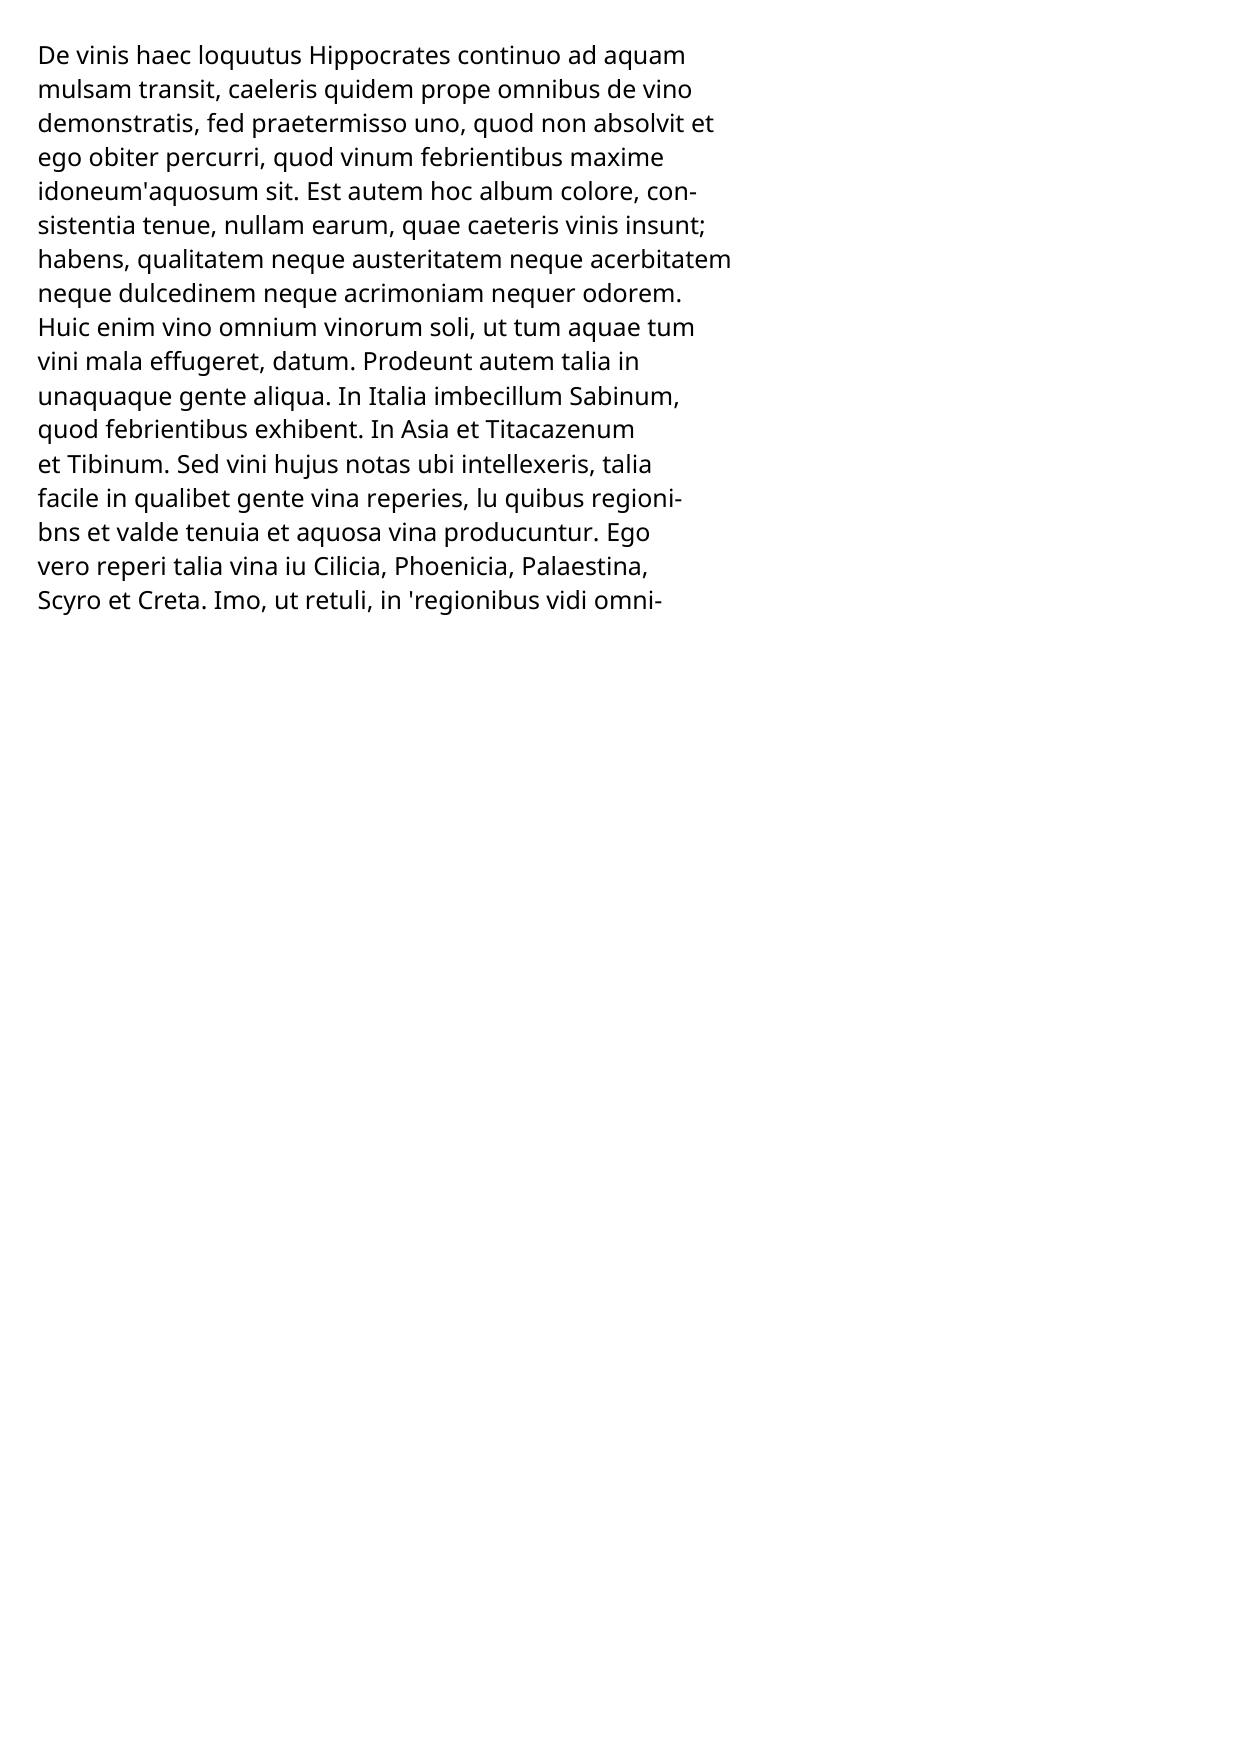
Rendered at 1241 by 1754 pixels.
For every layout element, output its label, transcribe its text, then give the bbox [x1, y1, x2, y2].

text De vinis haec loquutus Hippocrates continuo ad aquam mulsam transit, caeleris quidem prope omnibus de vino demonstratis, fed praetermisso uno, quod non absolvit et ego obiter percurri, quod vinum febrientibus maxime idoneum'aquosum sit. Est autem hoc album colore, con- sistentia tenue, nullam earum, quae caeteris vinis insunt; habens, qualitatem neque austeritatem neque acerbitatem neque dulcedinem neque acrimoniam nequer odorem. Huic enim vino omnium vinorum soli, ut tum aquae tum vini mala effugeret, datum. Prodeunt autem talia in unaquaque gente aliqua. In Italia imbecillum Sabinum, quod febrientibus exhibent. In Asia et Titacazenum et Tibinum. Sed vini hujus notas ubi intellexeris, talia facile in qualibet gente vina reperies, lu quibus regioni- bns et valde tenuia et aquosa vina producuntur. Ego vero reperi talia vina iu Cilicia, Phoenicia, Palaestina, Scyro et Creta. Imo, ut retuli, in 'regionibus vidi omni- [37, 37, 1203, 617]
